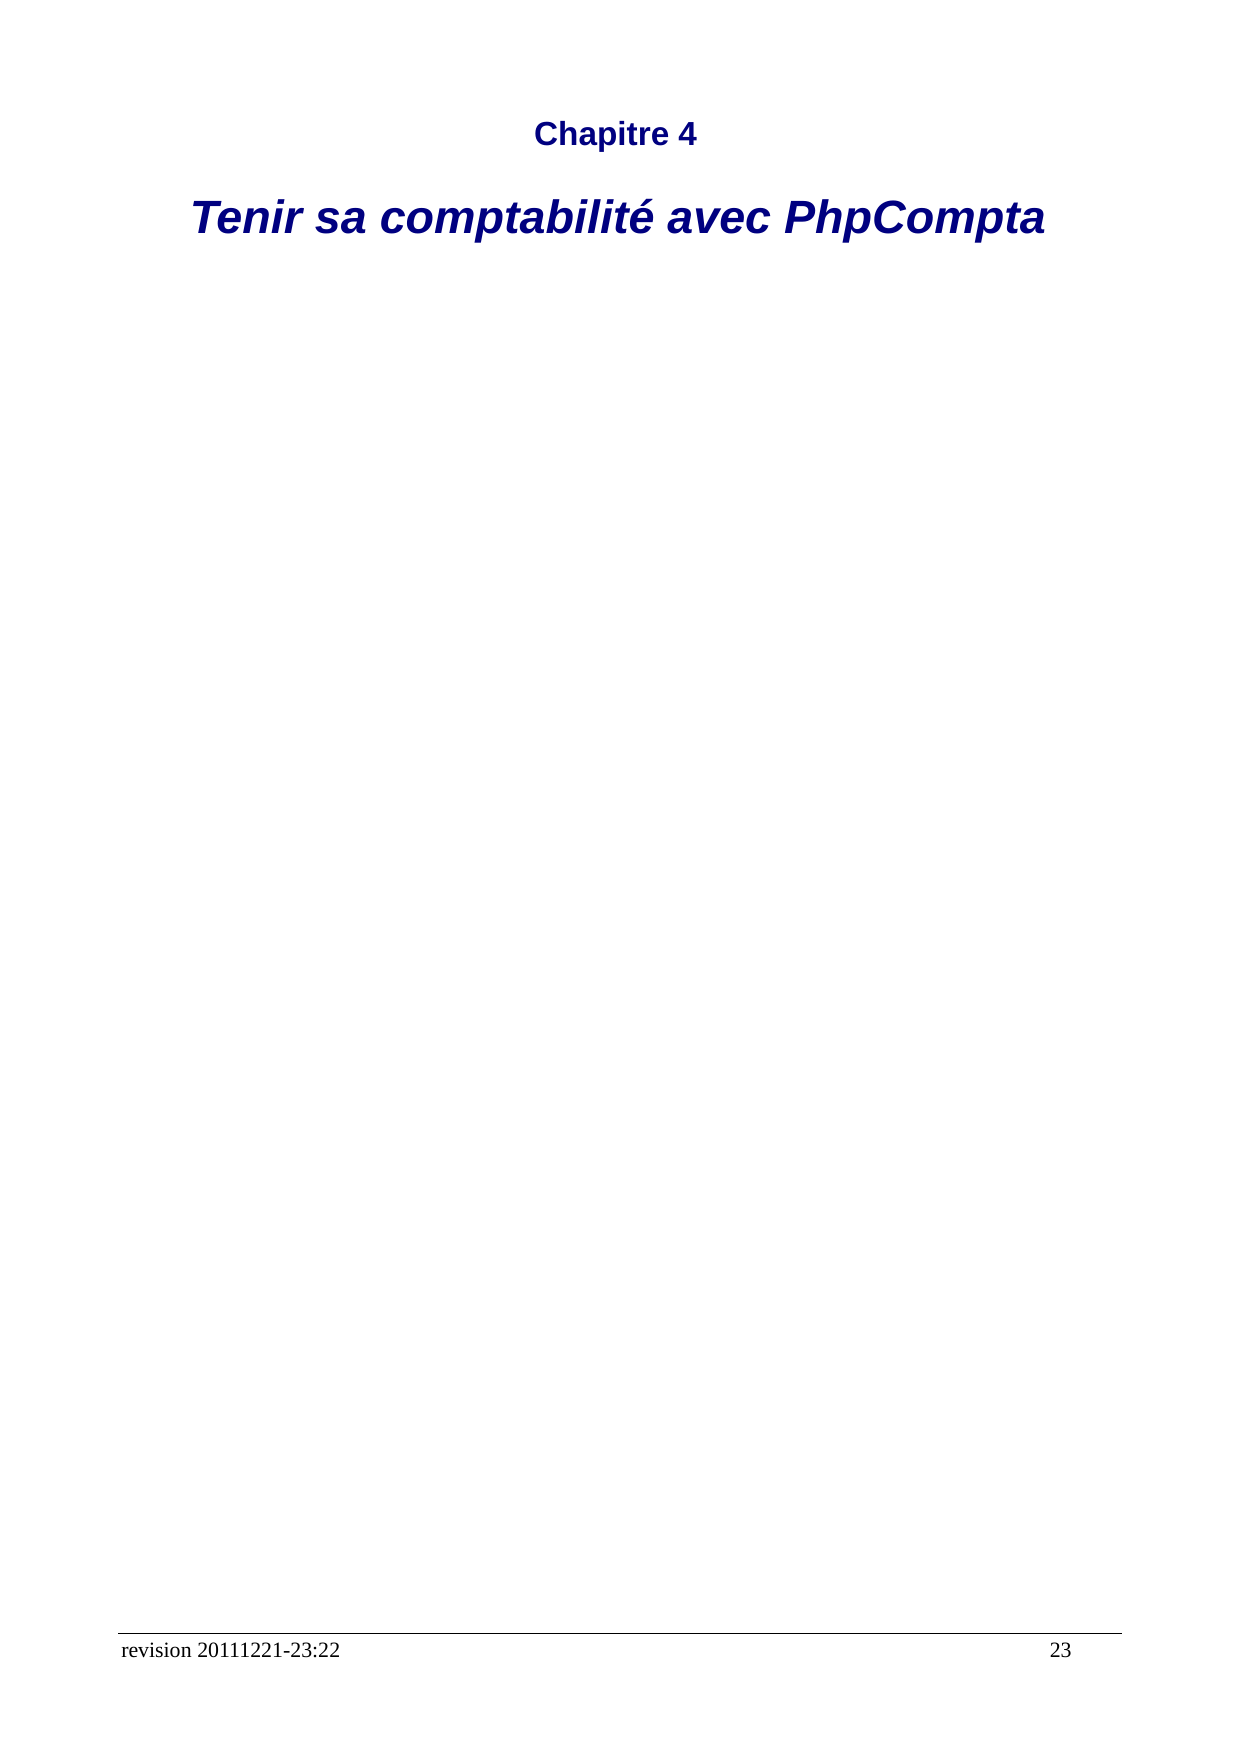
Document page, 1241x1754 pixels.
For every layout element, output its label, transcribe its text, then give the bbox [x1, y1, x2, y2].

subtitle Tenir sa comptabilité avec PhpCompta [118, 189, 1122, 243]
subtitle Chapitre 4 [118, 113, 1122, 152]
